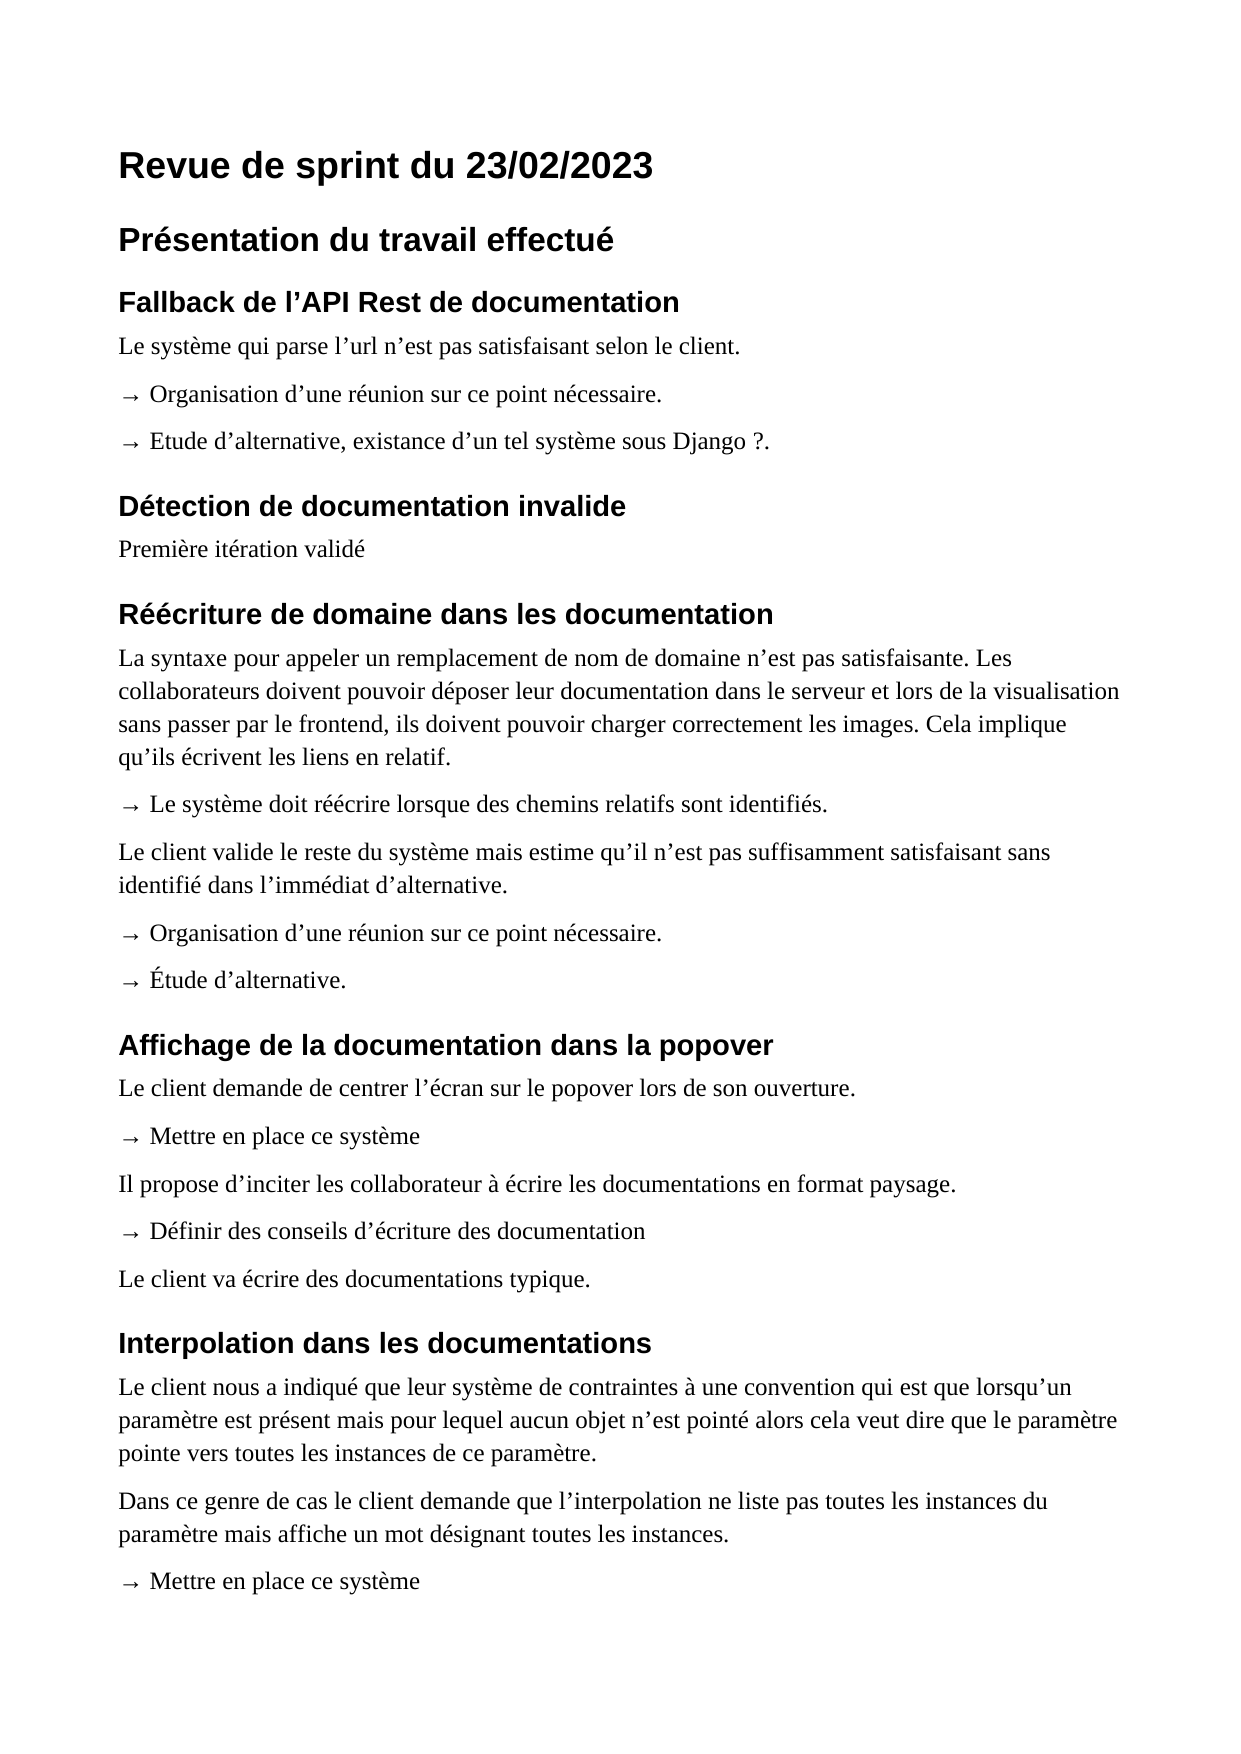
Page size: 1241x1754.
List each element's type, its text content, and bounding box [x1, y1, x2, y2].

text → Organisation d’une réunion sur ce point nécessaire. [118, 379, 1122, 407]
text Il propose d’inciter les collaborateur à écrire les documentations en format paysage. [118, 1169, 1122, 1197]
text Dans ce genre de cas le client demande que l’interpolation ne liste pas toutes les instances du paramètre mais affiche un mot désignant toutes les instances. [118, 1486, 1122, 1548]
subtitle Interpolation dans les documentations [118, 1326, 1122, 1360]
text → Etude d’alternative, existance d’un tel système sous Django ?. [118, 426, 1122, 455]
subtitle Détection de documentation invalide [118, 488, 1122, 522]
subtitle Affichage de la documentation dans la popover [118, 1027, 1122, 1061]
text Le client valide le reste du système mais estime qu’il n’est pas suffisamment satisfaisant sans identifié dans l’immédiat d’alternative. [118, 837, 1122, 899]
subtitle Fallback de l’API Rest de documentation [118, 285, 1122, 319]
text Le système qui parse l’url n’est pas satisfaisant selon le client. [118, 331, 1122, 360]
text → Définir des conseils d’écriture des documentation [118, 1216, 1122, 1245]
text → Étude d’alternative. [118, 965, 1122, 994]
text → Mettre en place ce système [118, 1566, 1122, 1595]
text → Mettre en place ce système [118, 1121, 1122, 1150]
text → Organisation d’une réunion sur ce point nécessaire. [118, 918, 1122, 946]
subtitle Présentation du travail effectué [118, 219, 1122, 258]
text Le client demande de centrer l’écran sur le popover lors de son ouverture. [118, 1073, 1122, 1102]
text Le client nous a indiqué que leur système de contraintes à une convention qui est que lorsqu’un paramètre est présent mais pour lequel aucun objet n’est pointé alors cela veut dire que le paramètre pointe vers toutes les instances de ce paramètre. [118, 1372, 1122, 1467]
subtitle Revue de sprint du 23/02/2023 [118, 143, 1122, 186]
text → Le système doit réécrire lorsque des chemins relatifs sont identifiés. [118, 789, 1122, 818]
subtitle Réécriture de domaine dans les documentation [118, 597, 1122, 630]
text Le client va écrire des documentations typique. [118, 1264, 1122, 1293]
text Première itération validé [118, 534, 1122, 563]
text La syntaxe pour appeler un remplacement de nom de domaine n’est pas satisfaisante. Les collaborateurs doivent pouvoir déposer leur documentation dans le serveur et lors de la visualisation sans passer par le frontend, ils doivent pouvoir charger correctement les images. Cela implique qu’ils écrivent les liens en relatif. [118, 643, 1122, 771]
